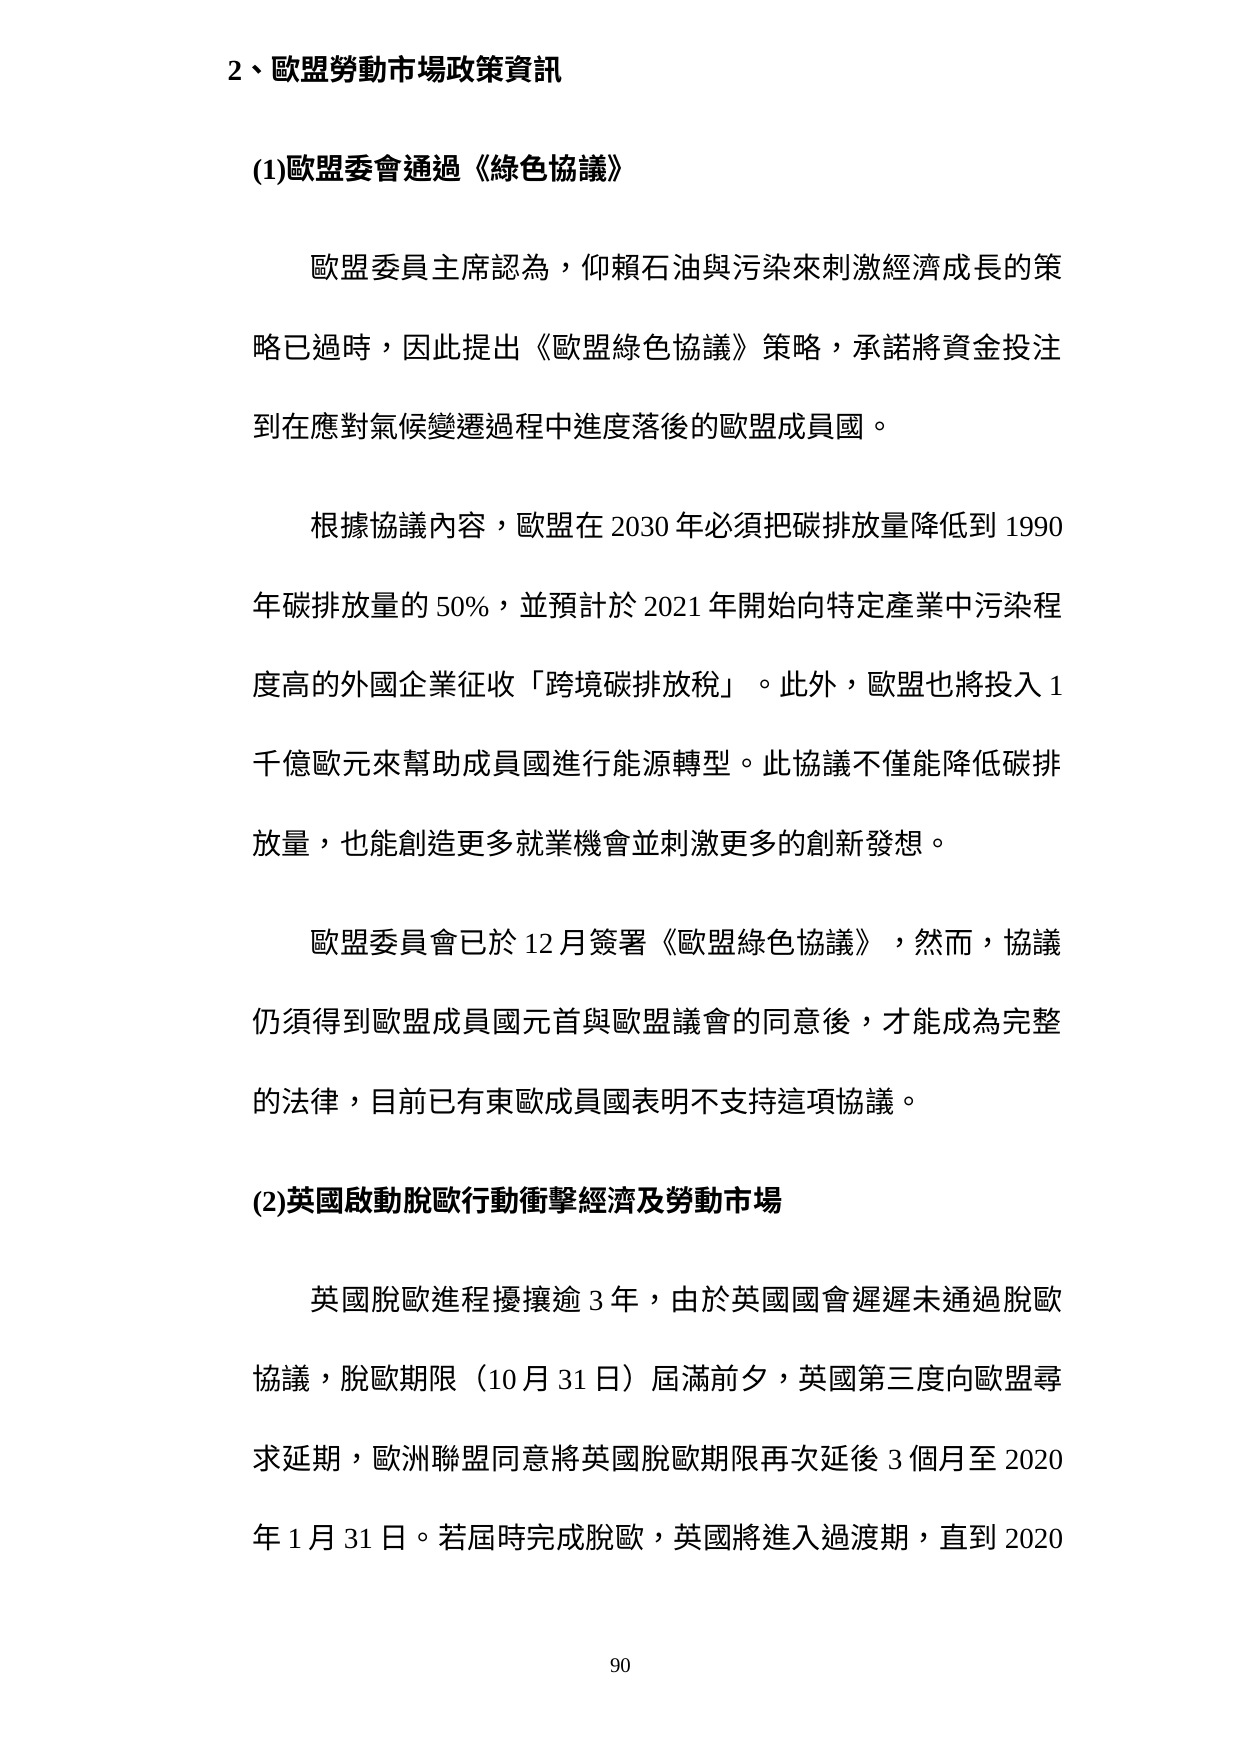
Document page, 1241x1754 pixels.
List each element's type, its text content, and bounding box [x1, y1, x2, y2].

text (2)英國啟動脫歐行動衝擊經濟及勞動市場 [252, 1159, 1063, 1238]
subtitle 2、歐盟勞動市場政策資訊 [227, 28, 1063, 107]
text 英國脫歐進程擾攘逾3年，由於英國國會遲遲未通過脫歐協議，脫歐期限（10月31日）屆滿前夕，英國第三度向歐盟尋求延期，歐洲聯盟同意將英國脫歐期限再次延後3個月至2020年1月31日。若屆時完成脫歐，英國將進入過渡期，直到2020 [252, 1258, 1063, 1576]
text (1)歐盟委會通過《綠色協議》 [252, 127, 1063, 207]
text 根據協議內容，歐盟在2030年必須把碳排放量降低到1990年碳排放量的50%，並預計於2021年開始向特定產業中污染程度高的外國企業征收「跨境碳排放稅」。此外，歐盟也將投入1千億歐元來幫助成員國進行能源轉型。此協議不僅能降低碳排放量，也能創造更多就業機會並刺激更多的創新發想。 [252, 484, 1063, 881]
text 歐盟委員主席認為，仰賴石油與污染來刺激經濟成長的策略已過時，因此提出《歐盟綠色協議》策略，承諾將資金投注到在應對氣候變遷過程中進度落後的歐盟成員國。 [252, 226, 1063, 464]
text 歐盟委員會已於12月簽署《歐盟綠色協議》，然而，協議仍須得到歐盟成員國元首與歐盟議會的同意後，才能成為完整的法律，目前已有東歐成員國表明不支持這項協議。 [252, 901, 1063, 1139]
